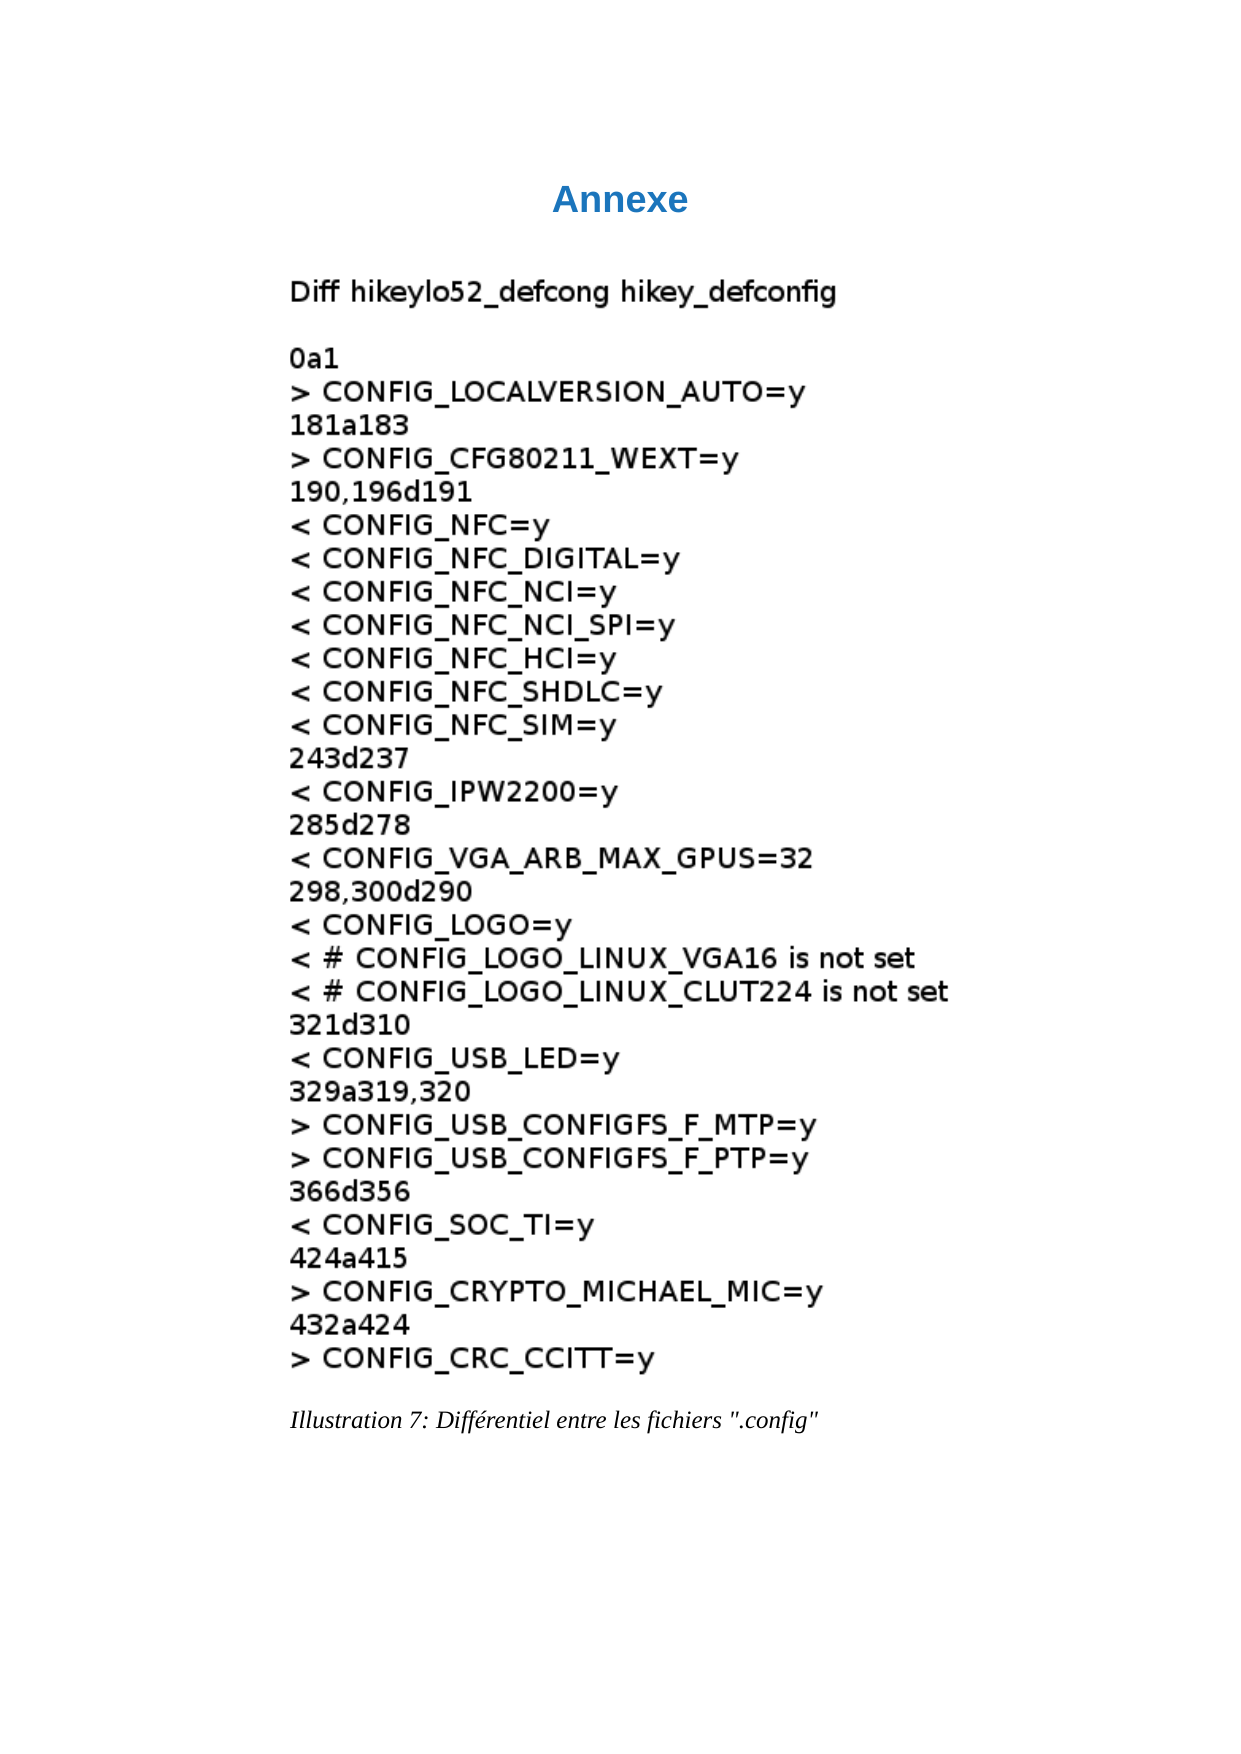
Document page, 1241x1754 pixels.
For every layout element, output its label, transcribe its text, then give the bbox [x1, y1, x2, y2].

text Illustration 7: Différentiel entre les fichiers ".config" [290, 1400, 964, 1434]
picture [289, 275, 964, 1400]
subtitle Annexe [118, 176, 1122, 220]
